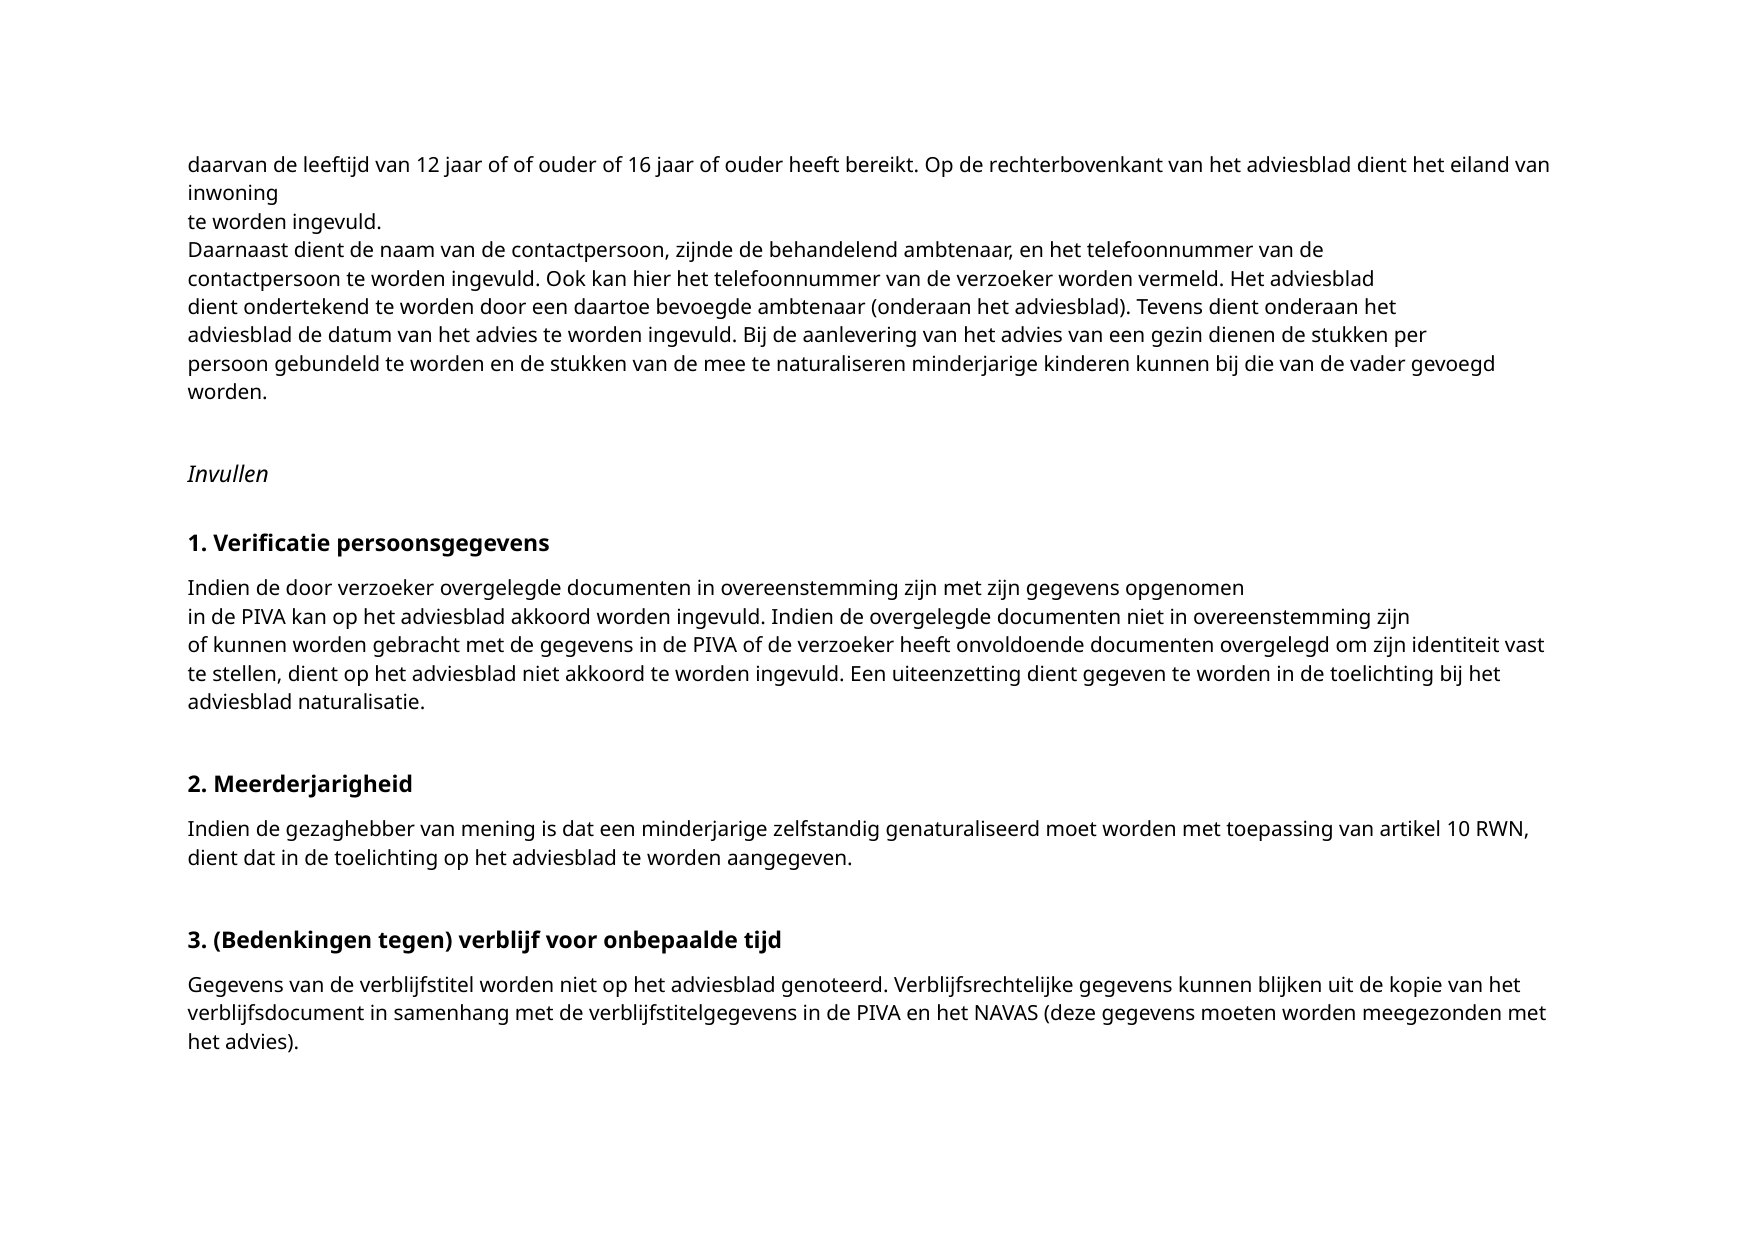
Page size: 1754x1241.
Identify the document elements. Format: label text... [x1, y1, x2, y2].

text persoon gebundeld te worden en de stukken van de mee te naturaliseren minderjarige kinderen kunnen bij die van de vader gevoegd worden. [187, 349, 1566, 406]
text Indien de gezaghebber van mening is dat een minderjarige zelfstandig genaturaliseerd moet worden met toepassing van artikel 10 RWN, dient dat in de toelichting op het adviesblad te worden aangegeven. [187, 814, 1566, 871]
subtitle 2. Meerderjarigheid [187, 768, 1566, 799]
text dient ondertekend te worden door een daartoe bevoegde ambtenaar (onderaan het adviesblad). Tevens dient onderaan het [187, 292, 1566, 321]
text of kunnen worden gebracht met de gegevens in de PIVA of de verzoeker heeft onvoldoende documenten overgelegd om zijn identiteit vast te stellen, dient op het adviesblad niet akkoord te worden ingevuld. Een uiteenzetting dient gegeven te worden in de toelichting bij het adviesblad naturalisatie. [187, 630, 1566, 716]
text adviesblad de datum van het advies te worden ingevuld. Bij de aanlevering van het advies van een gezin dienen de stukken per [187, 321, 1566, 349]
text Invullen [187, 458, 1566, 490]
text contactpersoon te worden ingevuld. Ook kan hier het telefoonnummer van de verzoeker worden vermeld. Het adviesblad [187, 264, 1566, 292]
text Daarnaast dient de naam van de contactpersoon, zijnde de behandelend ambtenaar, en het telefoonnummer van de [187, 235, 1566, 264]
subtitle 3. (Bedenkingen tegen) verblijf voor onbepaalde tijd [187, 924, 1566, 955]
text daarvan de leeftijd van 12 jaar of of ouder of 16 jaar of ouder heeft bereikt. Op de rechterbovenkant van het adviesblad dient het eiland van inwoning [187, 150, 1566, 207]
text te worden ingevuld. [187, 207, 1566, 235]
text Indien de door verzoeker overgelegde documenten in overeenstemming zijn met zijn gegevens opgenomen [187, 573, 1566, 602]
subtitle 1. Verificatie persoonsgegevens [187, 527, 1566, 558]
text in de PIVA kan op het adviesblad akkoord worden ingevuld. Indien de overgelegde documenten niet in overeenstemming zijn [187, 602, 1566, 630]
text Gegevens van de verblijfstitel worden niet op het adviesblad genoteerd. Verblijfsrechtelijke gegevens kunnen blijken uit de kopie van het verblijfsdocument in samenhang met de verblijfstitelgegevens in de PIVA en het NAVAS (deze gegevens moeten worden meegezonden met het advies). [187, 970, 1566, 1055]
